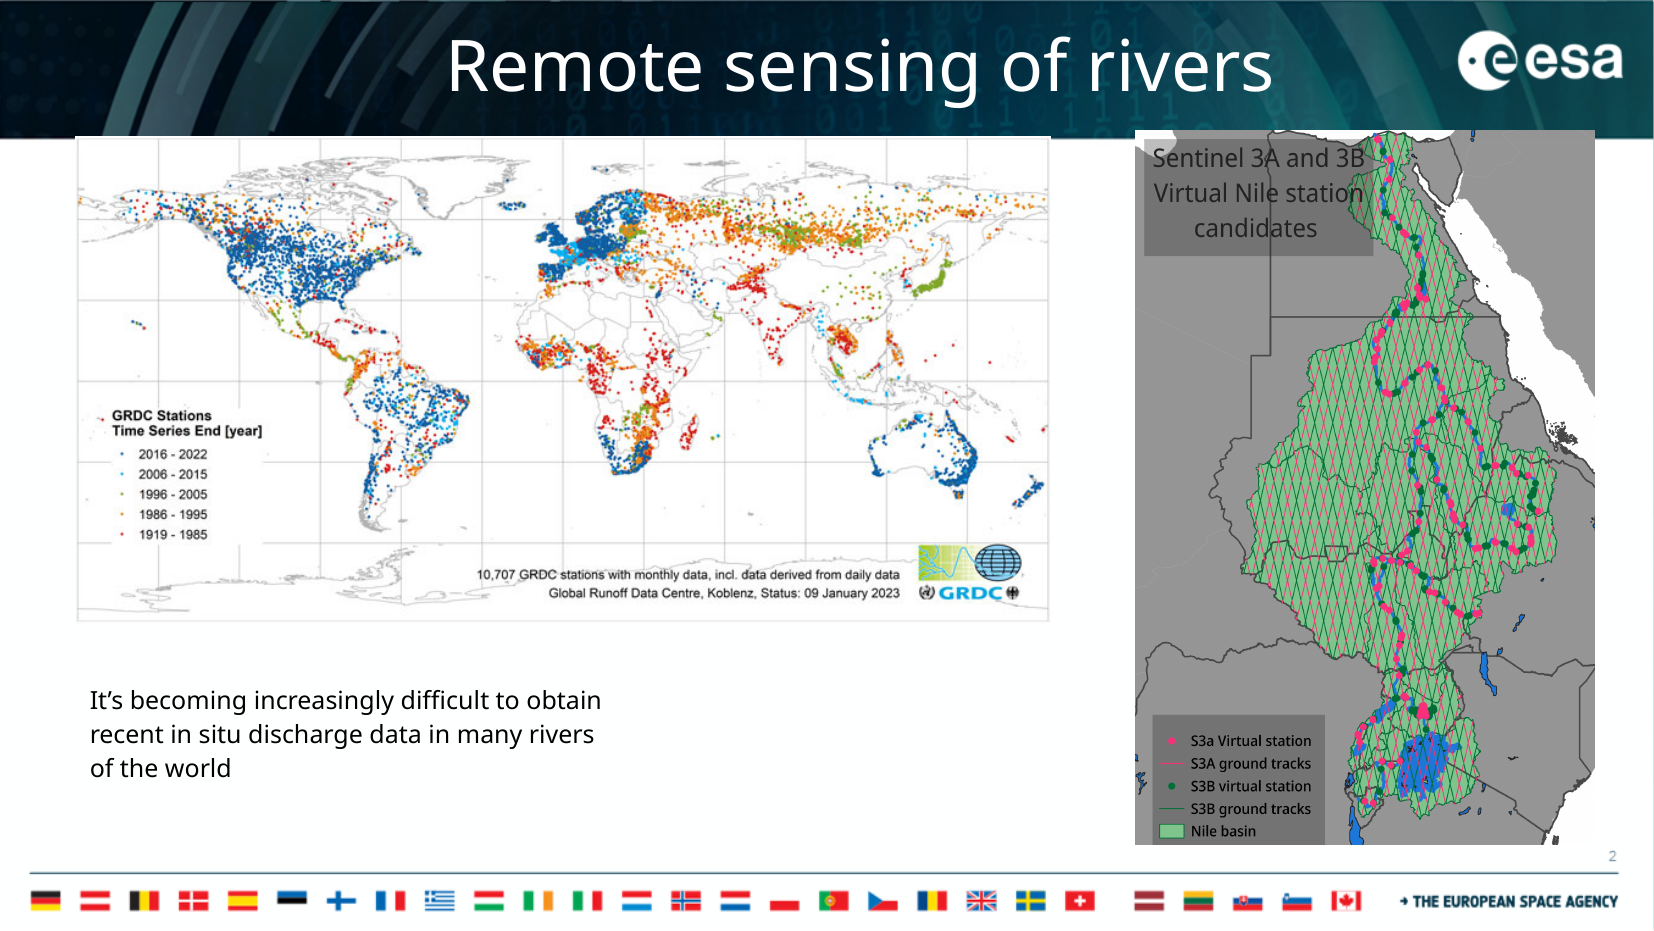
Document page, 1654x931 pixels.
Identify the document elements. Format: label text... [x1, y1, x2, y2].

text_box It’s becoming increasingly difficult to obtain recent in situ discharge data in many rivers of the world [75, 675, 638, 792]
picture [0, 0, 1654, 931]
title Remote sensing of rivers [187, 0, 1534, 129]
